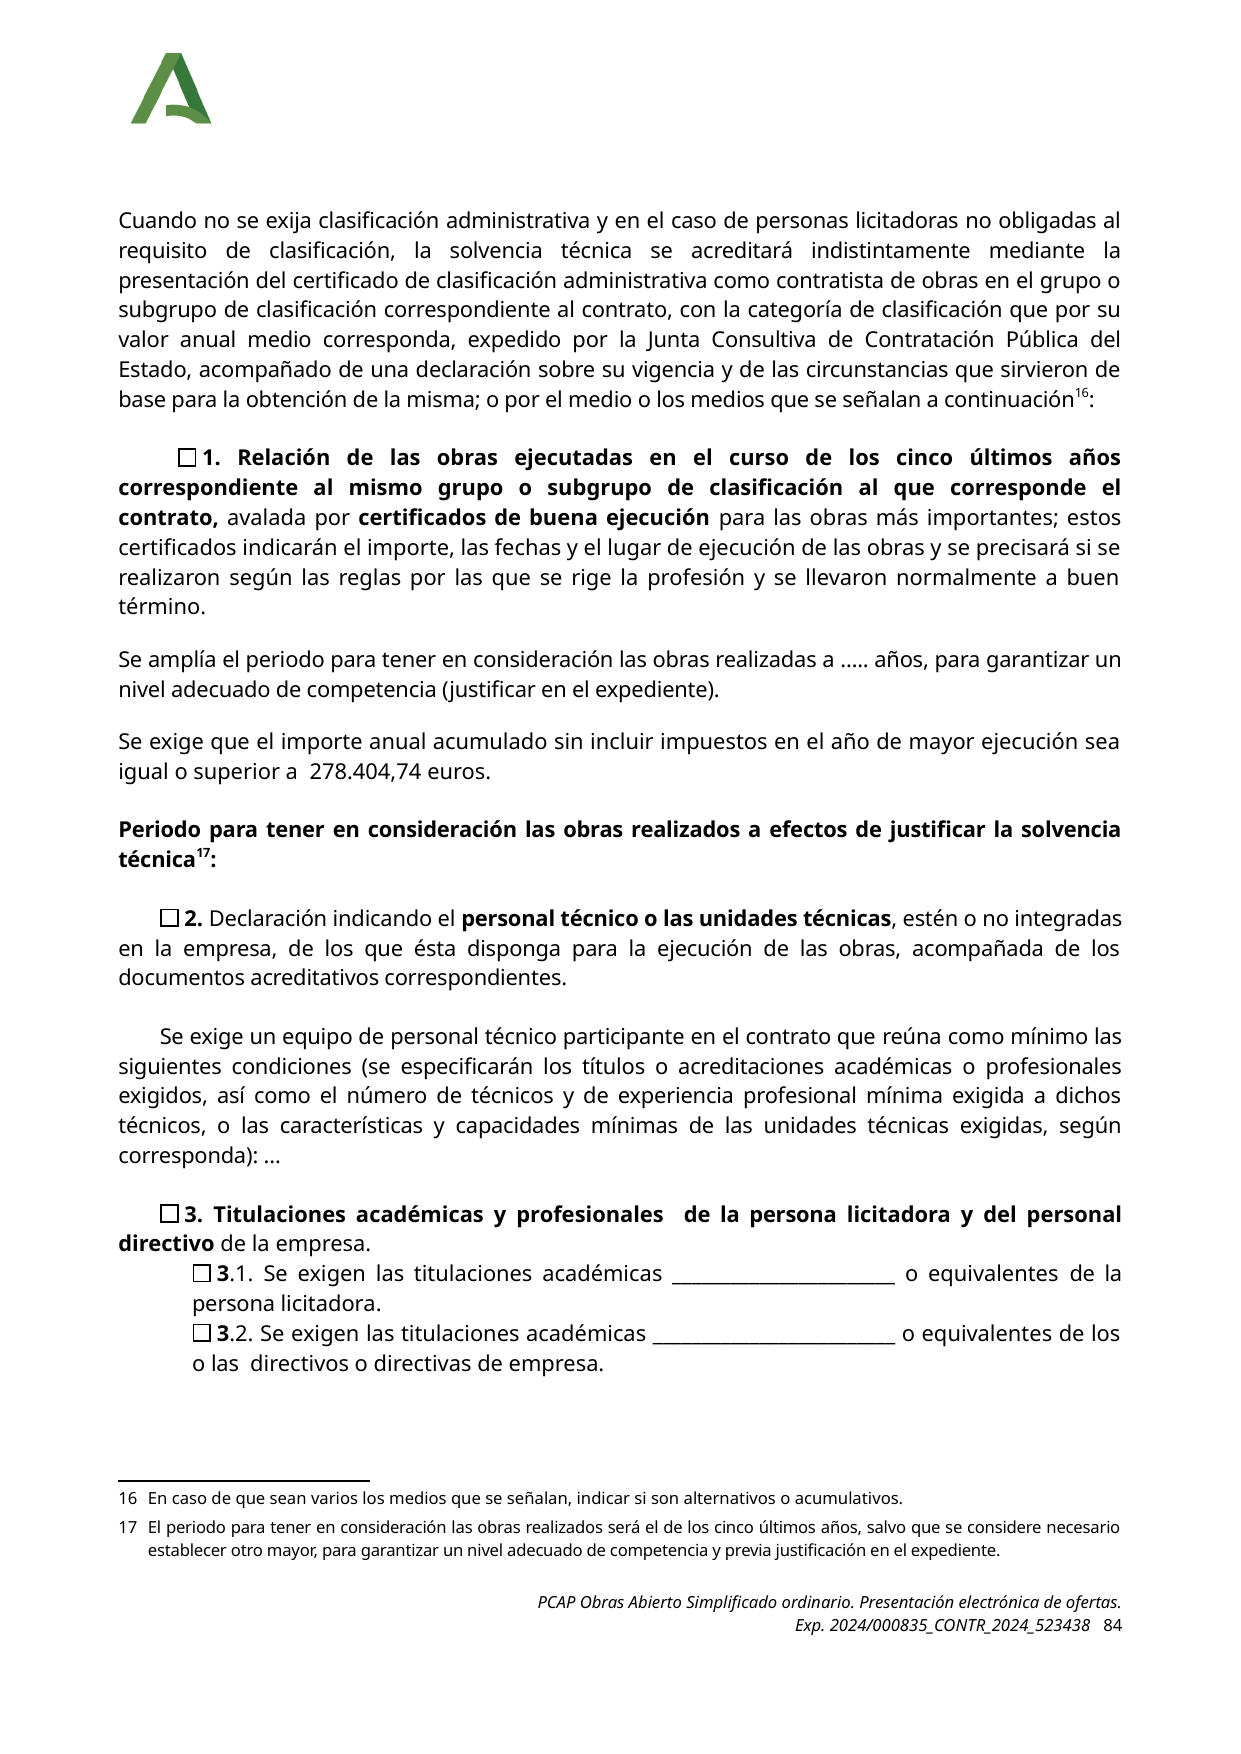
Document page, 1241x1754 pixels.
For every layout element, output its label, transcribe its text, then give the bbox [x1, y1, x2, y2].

text Cuando no se exija clasificación administrativa y en el caso de personas licitadoras no obligadas al requisito de clasificación, la solvencia técnica se acreditará indistintamente mediante la presentación del certificado de clasificación administrativa como contratista de obras en el grupo o subgrupo de clasificación correspondiente al contrato, con la categoría de clasificación que por su valor anual medio corresponda, expedido por la Junta Consultiva de Contratación Pública del Estado, acompañado de una declaración sobre su vigencia y de las circunstancias que sirvieron de base para la obtención de la misma; o por el medio o los medios que se señalan a continuación: [118, 205, 1122, 414]
text 2. Declaración indicando el personal técnico o las unidades técnicas, estén o no integradas en la empresa, de los que ésta disponga para la ejecución de las obras, acompañada de los documentos acreditativos correspondientes. [118, 903, 1122, 992]
text En caso de que sean varios los medios que se señalan, indicar si son alternativos o acumulativos. [118, 1487, 1122, 1509]
text 1. Relación de las obras ejecutadas en el curso de los cinco últimos años correspondiente al mismo grupo o subgrupo de clasificación al que corresponde el contrato, avalada por certificados de buena ejecución para las obras más importantes; estos certificados indicarán el importe, las fechas y el lugar de ejecución de las obras y se precisará si se realizaron según las reglas por las que se rige la profesión y se llevaron normalmente a buen término. [118, 442, 1122, 621]
picture [127, 48, 216, 128]
text El periodo para tener en consideración las obras realizados será el de los cinco últimos años, salvo que se considere necesario establecer otro mayor, para garantizar un nivel adecuado de competencia y previa justificación en el expediente. [118, 1516, 1122, 1561]
text 3. Titulaciones académicas y profesionales de la persona licitadora y del personal directivo de la empresa. [118, 1199, 1122, 1258]
text Se exige un equipo de personal técnico participante en el contrato que reúna como mínimo las siguientes condiciones (se especificarán los títulos o acreditaciones académicas o profesionales exigidos, así como el número de técnicos y de experiencia profesional mínima exigida a dichos técnicos, o las características y capacidades mínimas de las unidades técnicas exigidas, según corresponda): … [118, 1021, 1122, 1170]
text 3.2. Se exigen las titulaciones académicas _________________________ o equivalentes de los o las directivos o directivas de empresa. [192, 1318, 1122, 1377]
text Periodo para tener en consideración las obras realizados a efectos de justificar la solvencia técnica: [118, 814, 1122, 874]
text Se amplía el periodo para tener en consideración las obras realizadas a ….. años, para garantizar un nivel adecuado de competencia (justificar en el expediente). [118, 644, 1122, 703]
text 3.1. Se exigen las titulaciones académicas _______________________ o equivalentes de la persona licitadora. [192, 1258, 1122, 1318]
text Se exige que el importe anual acumulado sin incluir impuestos en el año de mayor ejecución sea igual o superior a 278.404,74 euros. [118, 726, 1122, 786]
